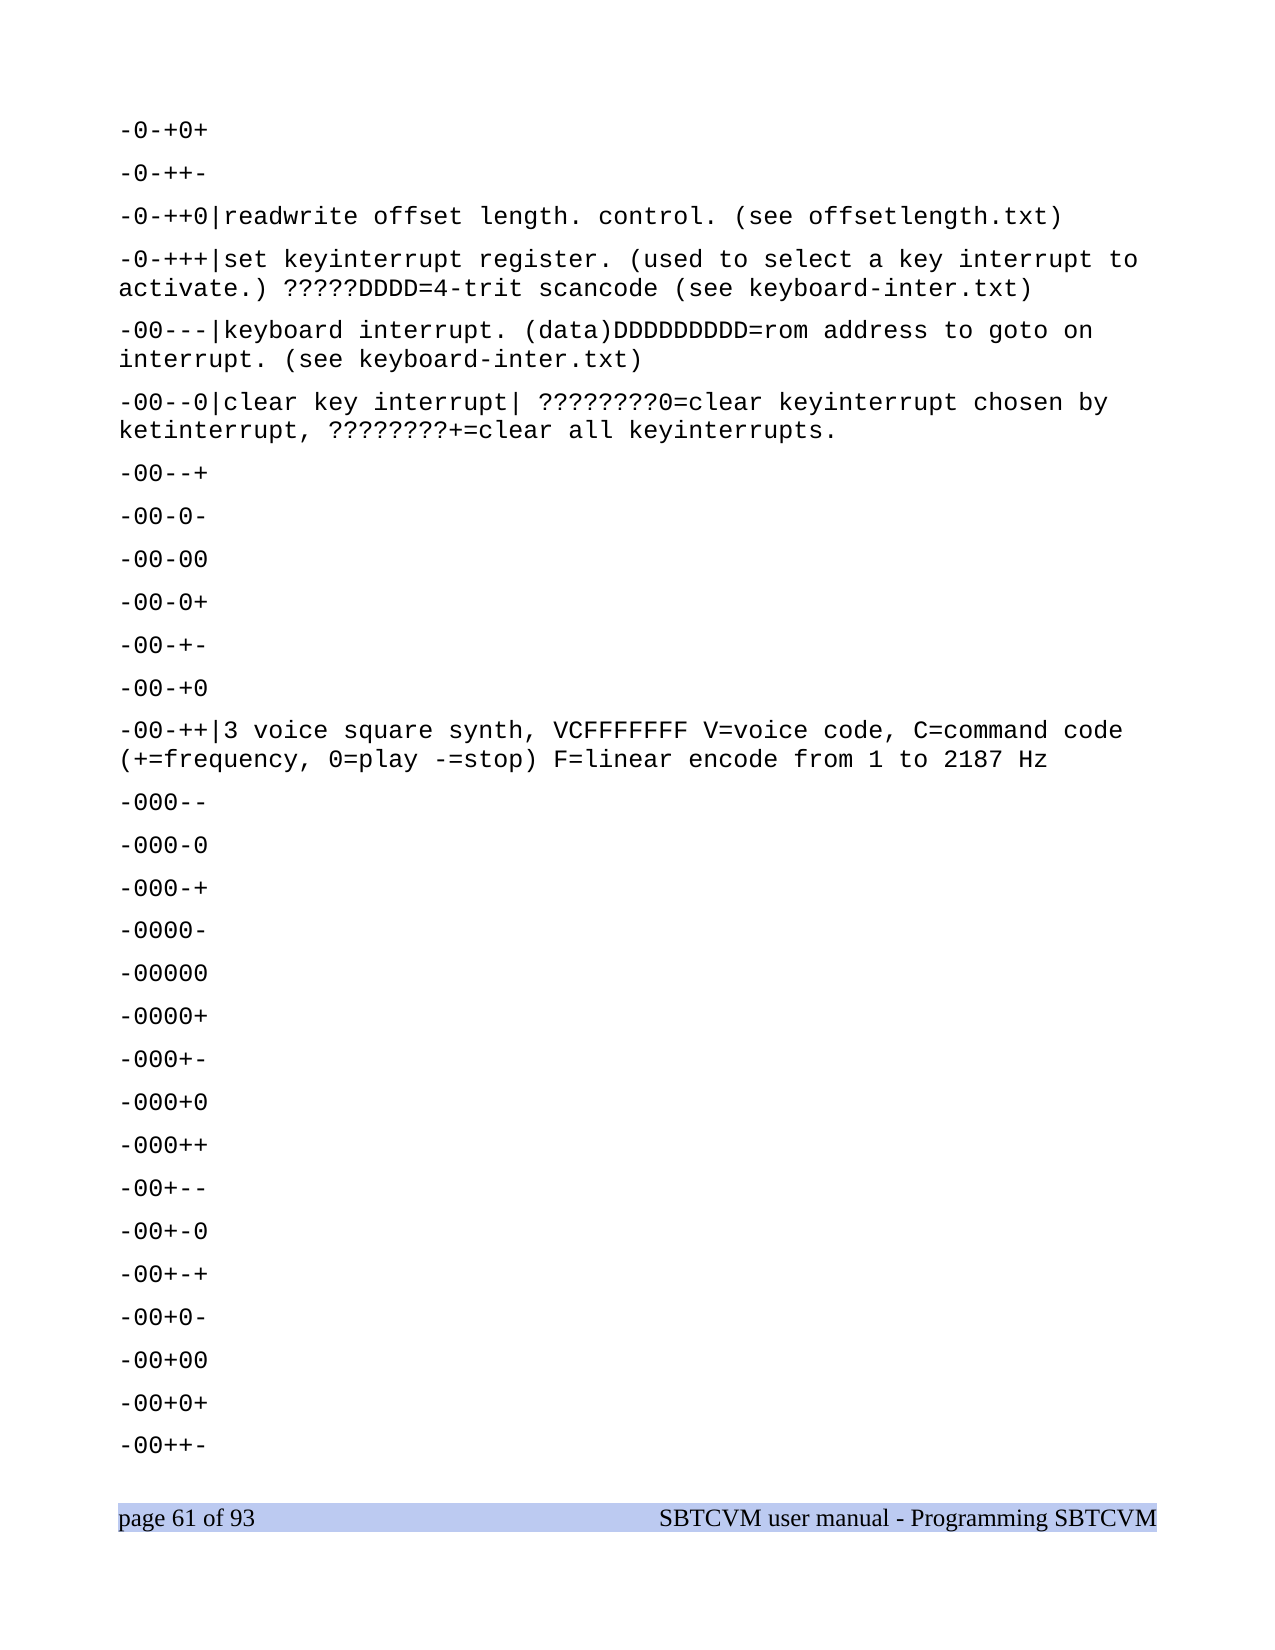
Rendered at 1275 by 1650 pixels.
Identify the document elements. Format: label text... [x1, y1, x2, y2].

text -000-+ [118, 875, 1157, 903]
text -00-0- [118, 503, 1157, 532]
text -00+0- [118, 1304, 1157, 1333]
text -000++ [118, 1133, 1157, 1161]
text -0-+++|set keyinterrupt register. (used to select a key interrupt to activate.) ?????DDDD=4-trit scancode (see keyboard-inter.txt) [118, 247, 1157, 303]
text -000-0 [118, 832, 1157, 861]
text -00-00 [118, 546, 1157, 575]
text -00000 [118, 961, 1157, 989]
text -0000- [118, 918, 1157, 946]
text -0000+ [118, 1004, 1157, 1032]
text -00-++|3 voice square synth, VCFFFFFFF V=voice code, C=command code (+=frequency, 0=play -=stop) F=linear encode from 1 to 2187 Hz [118, 718, 1157, 775]
text -000+0 [118, 1090, 1157, 1118]
text -0-++0|readwrite offset length. control. (see offsetlength.txt) [118, 204, 1157, 232]
text -00-+0 [118, 675, 1157, 703]
text -00++- [118, 1433, 1157, 1461]
text -00+0+ [118, 1390, 1157, 1418]
text -00+-0 [118, 1218, 1157, 1247]
text -000-- [118, 789, 1157, 818]
text -00+-+ [118, 1261, 1157, 1290]
text -000+- [118, 1047, 1157, 1075]
text -00--0|clear key interrupt| ????????0=clear keyinterrupt chosen by ketinterrupt, ????????+=clear all keyinterrupts. [118, 389, 1157, 446]
text -00+00 [118, 1347, 1157, 1376]
text -00--+ [118, 461, 1157, 489]
text -00-+- [118, 632, 1157, 661]
text -00-0+ [118, 589, 1157, 618]
text -00---|keyboard interrupt. (data)DDDDDDDDD=rom address to goto on interrupt. (see keyboard-inter.txt) [118, 318, 1157, 375]
text -0-+0+ [118, 118, 1157, 146]
text -00+-- [118, 1176, 1157, 1204]
text -0-++- [118, 161, 1157, 189]
